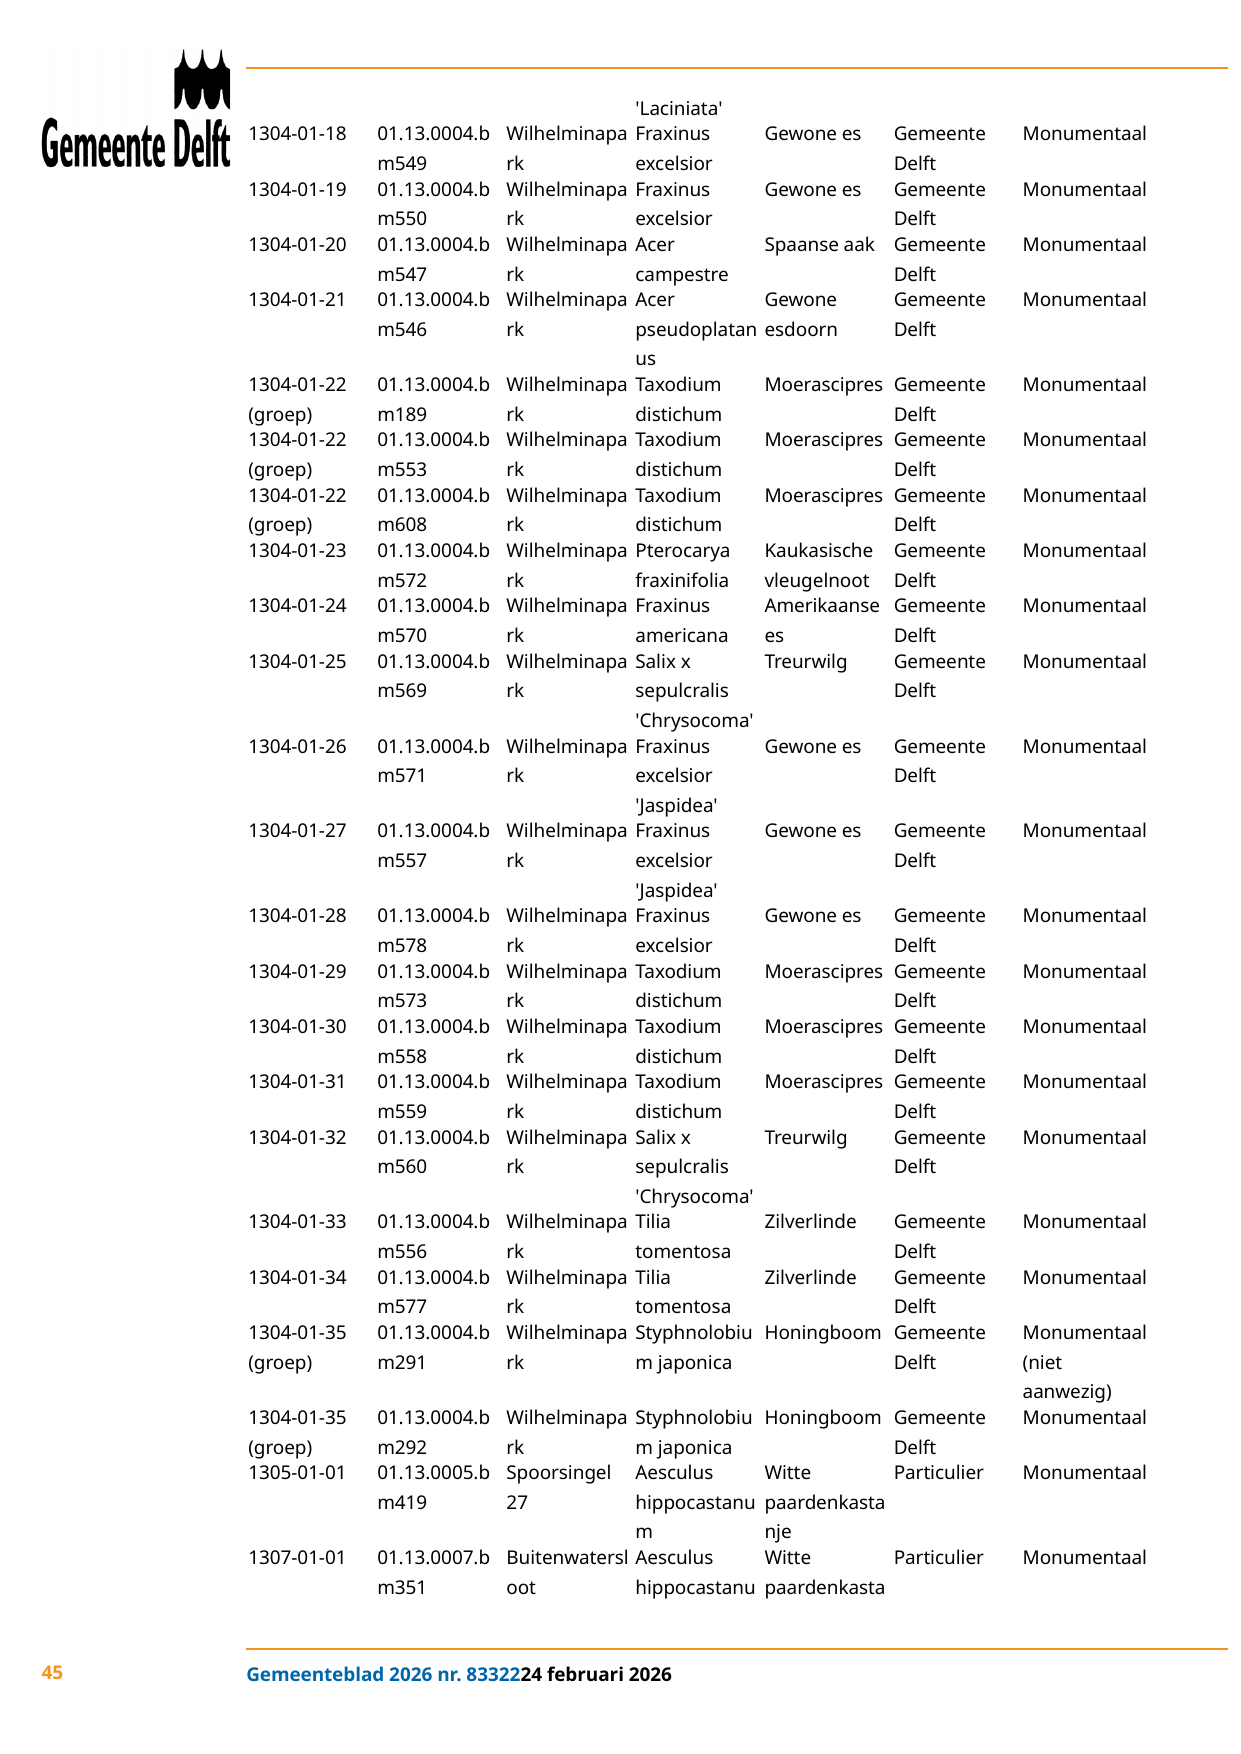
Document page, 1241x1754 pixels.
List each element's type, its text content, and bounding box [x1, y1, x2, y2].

table_cell Monumentaal [1023, 427, 1152, 482]
table_cell 01.13.0004.bm559 [377, 1069, 506, 1124]
table_cell 1304-01-29 [248, 958, 377, 1013]
table_cell 01.13.0004.bm549 [377, 121, 506, 176]
table_cell 1304-01-18 [248, 121, 377, 176]
table_cell Spoorsingel 27 [506, 1460, 635, 1544]
table_cell Taxodium distichum [635, 958, 764, 1013]
table_cell [764, 95, 893, 121]
table_cell Monumentaal [1023, 1404, 1152, 1459]
table_cell 1304-01-23 [248, 537, 377, 593]
table_cell Particulier [894, 1545, 1022, 1600]
table_cell Wilhelminapark [506, 371, 635, 427]
table_cell 01.13.0004.bm546 [377, 286, 506, 371]
table_cell 01.13.0004.bm291 [377, 1319, 506, 1404]
table_cell Salix x sepulcralis 'Chrysocoma' [635, 1124, 764, 1209]
table_cell Wilhelminapark [506, 427, 635, 482]
table_cell 01.13.0007.bm351 [377, 1545, 506, 1600]
table_cell Monumentaal [1023, 176, 1152, 231]
table_cell Monumentaal [1023, 958, 1152, 1013]
table_cell Wilhelminapark [506, 1404, 635, 1459]
table_cell Gemeente Delft [894, 286, 1022, 371]
table_cell 01.13.0005.bm419 [377, 1460, 506, 1544]
table_cell Moerascipres [764, 427, 893, 482]
table_cell Taxodium distichum [635, 482, 764, 537]
table_cell 1304-01-28 [248, 903, 377, 958]
table_cell Gemeente Delft [894, 176, 1022, 231]
table_cell 01.13.0004.bm560 [377, 1124, 506, 1209]
table_cell 1304-01-22 (groep) [248, 371, 377, 427]
table_cell Particulier [894, 1460, 1022, 1544]
table_cell 1304-01-33 [248, 1209, 377, 1264]
table_cell Gemeente Delft [894, 818, 1022, 903]
table_cell Pterocarya fraxinifolia [635, 537, 764, 593]
table_cell 01.13.0004.bm556 [377, 1209, 506, 1264]
table_cell Zilverlinde [764, 1209, 893, 1264]
table_cell 1304-01-31 [248, 1069, 377, 1124]
table_cell Gemeente Delft [894, 427, 1022, 482]
table_cell 1304-01-22 (groep) [248, 482, 377, 537]
table_cell Fraxinus excelsior [635, 121, 764, 176]
table_cell Wilhelminapark [506, 176, 635, 231]
table_cell Fraxinus americana [635, 593, 764, 648]
table_cell Monumentaal [1023, 1264, 1152, 1319]
table_cell Styphnolobium japonica [635, 1319, 764, 1404]
table_cell Gemeente Delft [894, 1124, 1022, 1209]
table_cell Monumentaal [1023, 1124, 1152, 1209]
table_cell 1304-01-24 [248, 593, 377, 648]
table_cell 01.13.0004.bm550 [377, 176, 506, 231]
table_cell 01.13.0004.bm292 [377, 1404, 506, 1459]
table_cell Aesculus hippocastanum [635, 1460, 764, 1544]
table_cell Wilhelminapark [506, 231, 635, 286]
table_cell 01.13.0004.bm578 [377, 903, 506, 958]
table_cell Monumentaal [1023, 593, 1152, 648]
table_cell Gemeente Delft [894, 1069, 1022, 1124]
table_cell Monumentaal [1023, 1545, 1152, 1600]
table_cell Treurwilg [764, 1124, 893, 1209]
table_cell Buitenwatersloot [506, 1545, 635, 1600]
table_cell Monumentaal [1023, 648, 1152, 733]
table_cell Monumentaal [1023, 286, 1152, 371]
table_cell Monumentaal [1023, 1460, 1152, 1544]
picture [41, 47, 231, 172]
table_cell Acer pseudoplatanus [635, 286, 764, 371]
table_cell Wilhelminapark [506, 593, 635, 648]
table_cell Wilhelminapark [506, 958, 635, 1013]
table_cell Gemeente Delft [894, 371, 1022, 427]
table_cell Gemeente Delft [894, 537, 1022, 593]
table_cell Gewone es [764, 176, 893, 231]
table_cell Gemeente Delft [894, 482, 1022, 537]
table_cell Wilhelminapark [506, 818, 635, 903]
table_cell Monumentaal [1023, 371, 1152, 427]
table_cell 01.13.0004.bm553 [377, 427, 506, 482]
table_cell Gemeente Delft [894, 1319, 1022, 1404]
table_cell Amerikaanse es [764, 593, 893, 648]
table_cell [894, 95, 1022, 121]
table_cell Wilhelminapark [506, 1069, 635, 1124]
table_cell Monumentaal [1023, 1013, 1152, 1068]
table_cell Monumentaal [1023, 818, 1152, 903]
table_cell Wilhelminapark [506, 121, 635, 176]
table_cell Monumentaal [1023, 537, 1152, 593]
table_cell 1304-01-20 [248, 231, 377, 286]
table_cell [377, 95, 506, 121]
table_cell Witte paardenkasta [764, 1545, 893, 1600]
table_cell Gemeente Delft [894, 1013, 1022, 1068]
table_cell Gewone es [764, 903, 893, 958]
table_cell Gemeente Delft [894, 1209, 1022, 1264]
table_cell Moerascipres [764, 371, 893, 427]
table_cell Gewone es [764, 733, 893, 818]
table_cell 1304-01-22 (groep) [248, 427, 377, 482]
table_cell Wilhelminapark [506, 1013, 635, 1068]
table_cell Moerascipres [764, 1013, 893, 1068]
table_cell Gemeente Delft [894, 958, 1022, 1013]
table_cell Tilia tomentosa [635, 1264, 764, 1319]
table_cell 1304-01-27 [248, 818, 377, 903]
table_cell 1304-01-34 [248, 1264, 377, 1319]
table_cell Gemeente Delft [894, 648, 1022, 733]
table_cell Taxodium distichum [635, 371, 764, 427]
table_cell Fraxinus excelsior 'Jaspidea' [635, 818, 764, 903]
table_cell Gemeente Delft [894, 593, 1022, 648]
table_cell Gewone es [764, 818, 893, 903]
table_cell Wilhelminapark [506, 286, 635, 371]
table_cell 1305-01-01 [248, 1460, 377, 1544]
table_cell 01.13.0004.bm570 [377, 593, 506, 648]
table_cell Moerascipres [764, 482, 893, 537]
table_cell 1304-01-21 [248, 286, 377, 371]
table_cell Gemeente Delft [894, 1404, 1022, 1459]
table_cell 'Laciniata' [635, 95, 764, 121]
table_cell 1304-01-35 (groep) [248, 1404, 377, 1459]
table_cell Honingboom [764, 1319, 893, 1404]
table_cell Gewone es [764, 121, 893, 176]
table_cell Zilverlinde [764, 1264, 893, 1319]
table_cell 1304-01-25 [248, 648, 377, 733]
table_cell Kaukasische vleugelnoot [764, 537, 893, 593]
table_cell Taxodium distichum [635, 1013, 764, 1068]
table_cell Monumentaal (niet aanwezig) [1023, 1319, 1152, 1404]
table_cell Salix x sepulcralis 'Chrysocoma' [635, 648, 764, 733]
table_cell Wilhelminapark [506, 1319, 635, 1404]
table_cell Monumentaal [1023, 1069, 1152, 1124]
table_cell 01.13.0004.bm608 [377, 482, 506, 537]
table_cell 1304-01-19 [248, 176, 377, 231]
table_cell Wilhelminapark [506, 537, 635, 593]
table_cell Witte paardenkastanje [764, 1460, 893, 1544]
table_cell Wilhelminapark [506, 1264, 635, 1319]
table_cell 1304-01-35 (groep) [248, 1319, 377, 1404]
table_cell Wilhelminapark [506, 648, 635, 733]
table_cell Fraxinus excelsior [635, 903, 764, 958]
table_cell Gemeente Delft [894, 733, 1022, 818]
table_cell Tilia tomentosa [635, 1209, 764, 1264]
table_cell 1304-01-26 [248, 733, 377, 818]
table_cell 01.13.0004.bm558 [377, 1013, 506, 1068]
table_cell Gemeente Delft [894, 1264, 1022, 1319]
table_cell Moerascipres [764, 958, 893, 1013]
table_cell Aesculus hippocastanu [635, 1545, 764, 1600]
table_cell Gemeente Delft [894, 231, 1022, 286]
table_cell Styphnolobium japonica [635, 1404, 764, 1459]
table_cell 1304-01-30 [248, 1013, 377, 1068]
table_cell 01.13.0004.bm557 [377, 818, 506, 903]
table_cell Fraxinus excelsior 'Jaspidea' [635, 733, 764, 818]
table_cell Wilhelminapark [506, 733, 635, 818]
table_cell Monumentaal [1023, 121, 1152, 176]
table_cell [506, 95, 635, 121]
table_cell Gemeente Delft [894, 121, 1022, 176]
table_cell 01.13.0004.bm571 [377, 733, 506, 818]
table_cell 01.13.0004.bm572 [377, 537, 506, 593]
table_cell [1023, 95, 1152, 121]
table_cell 1304-01-32 [248, 1124, 377, 1209]
table_cell Taxodium distichum [635, 1069, 764, 1124]
table_cell Wilhelminapark [506, 1124, 635, 1209]
table_cell 01.13.0004.bm569 [377, 648, 506, 733]
table_cell Monumentaal [1023, 482, 1152, 537]
table_cell Monumentaal [1023, 231, 1152, 286]
table_cell Fraxinus excelsior [635, 176, 764, 231]
table_cell 01.13.0004.bm547 [377, 231, 506, 286]
table_cell Acer campestre [635, 231, 764, 286]
table_cell Wilhelminapark [506, 482, 635, 537]
table_cell Taxodium distichum [635, 427, 764, 482]
table_cell 01.13.0004.bm189 [377, 371, 506, 427]
table_cell Spaanse aak [764, 231, 893, 286]
table_cell Treurwilg [764, 648, 893, 733]
table_cell Monumentaal [1023, 903, 1152, 958]
table_cell 01.13.0004.bm573 [377, 958, 506, 1013]
table_cell Monumentaal [1023, 733, 1152, 818]
table_cell Honingboom [764, 1404, 893, 1459]
table_cell [248, 95, 377, 121]
table_cell 1307-01-01 [248, 1545, 377, 1600]
table_cell Moerascipres [764, 1069, 893, 1124]
table_cell Wilhelminapark [506, 1209, 635, 1264]
table_cell Wilhelminapark [506, 903, 635, 958]
table_cell Monumentaal [1023, 1209, 1152, 1264]
table_cell Gewone esdoorn [764, 286, 893, 371]
table_cell 01.13.0004.bm577 [377, 1264, 506, 1319]
table_cell Gemeente Delft [894, 903, 1022, 958]
